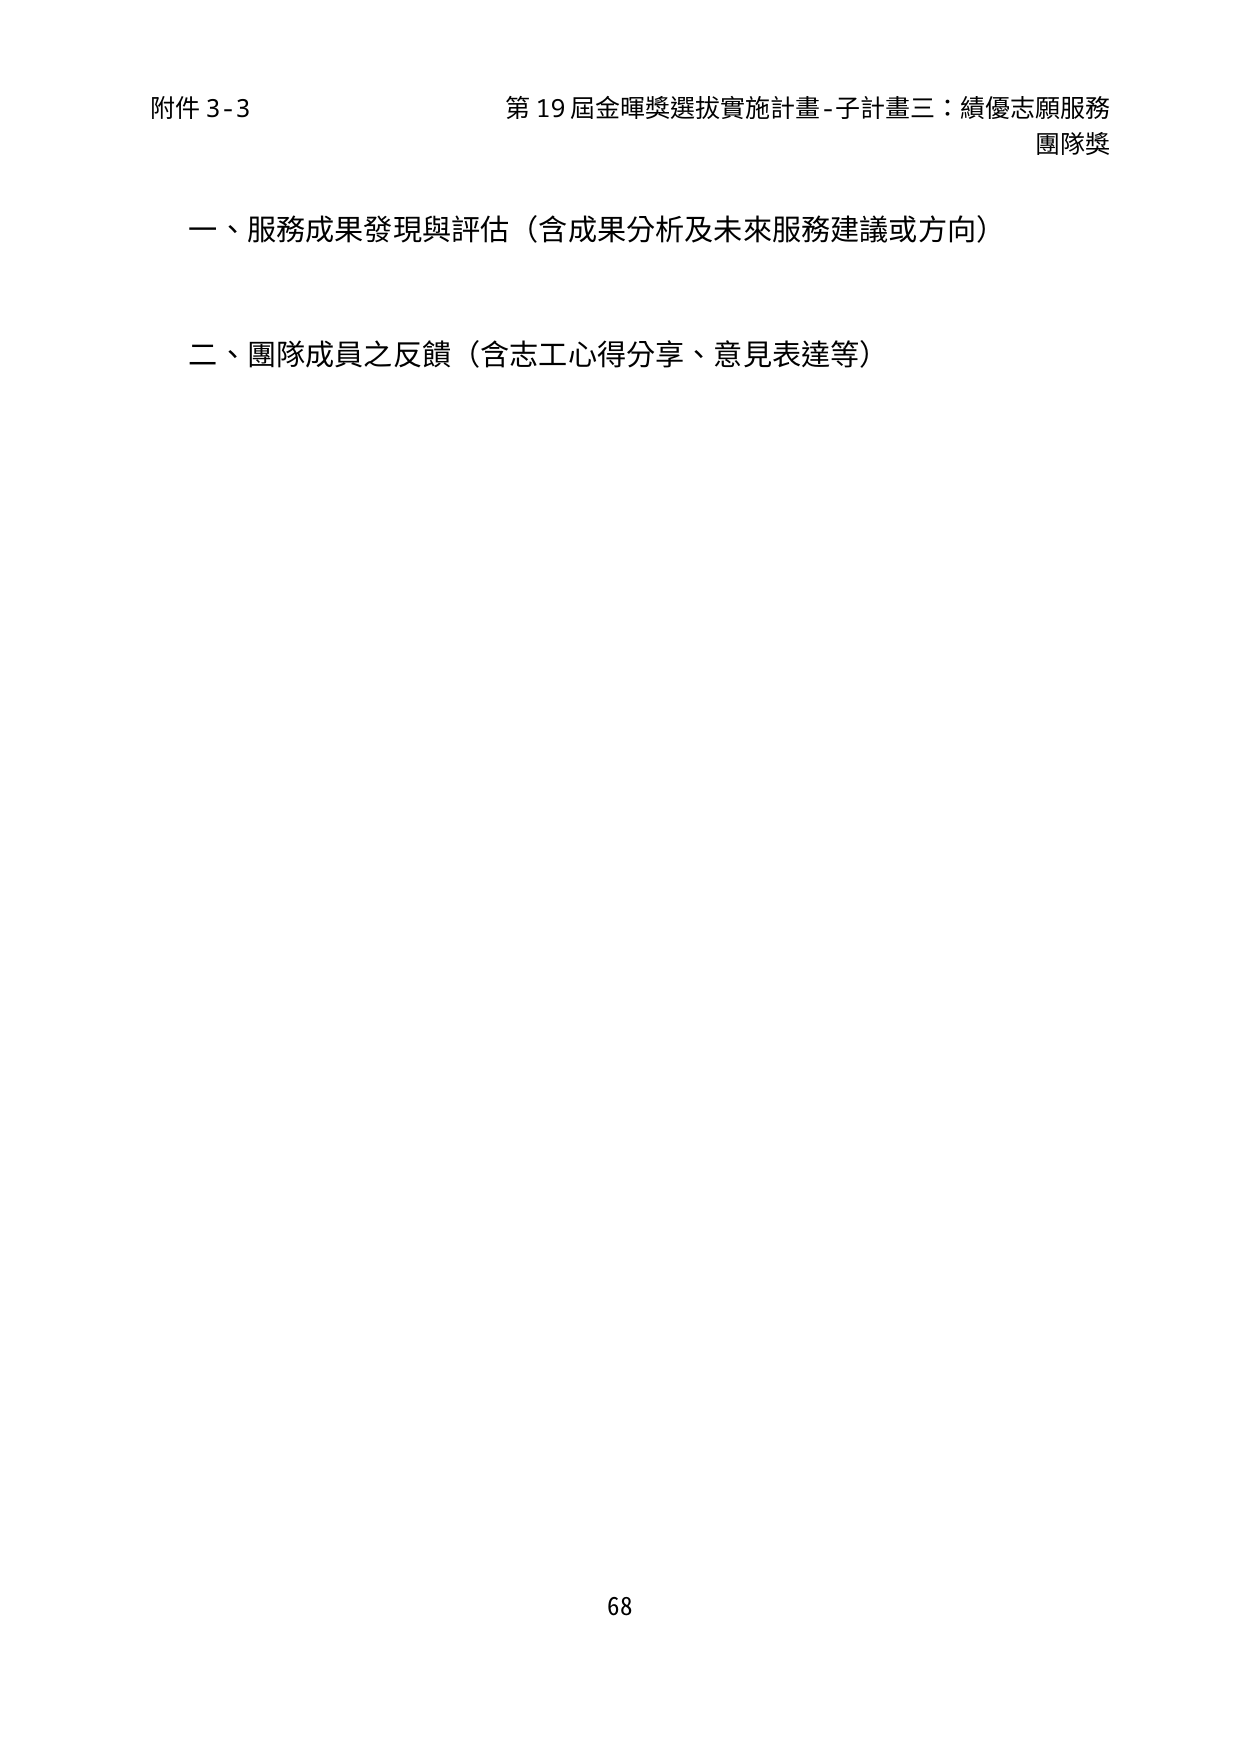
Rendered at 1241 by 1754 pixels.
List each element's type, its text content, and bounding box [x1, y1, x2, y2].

text 二、團隊成員之反饋（含志工心得分享、意見表達等） [189, 311, 1110, 373]
text 一、服務成果發現與評估（含成果分析及未來服務建議或方向） [189, 186, 1110, 248]
